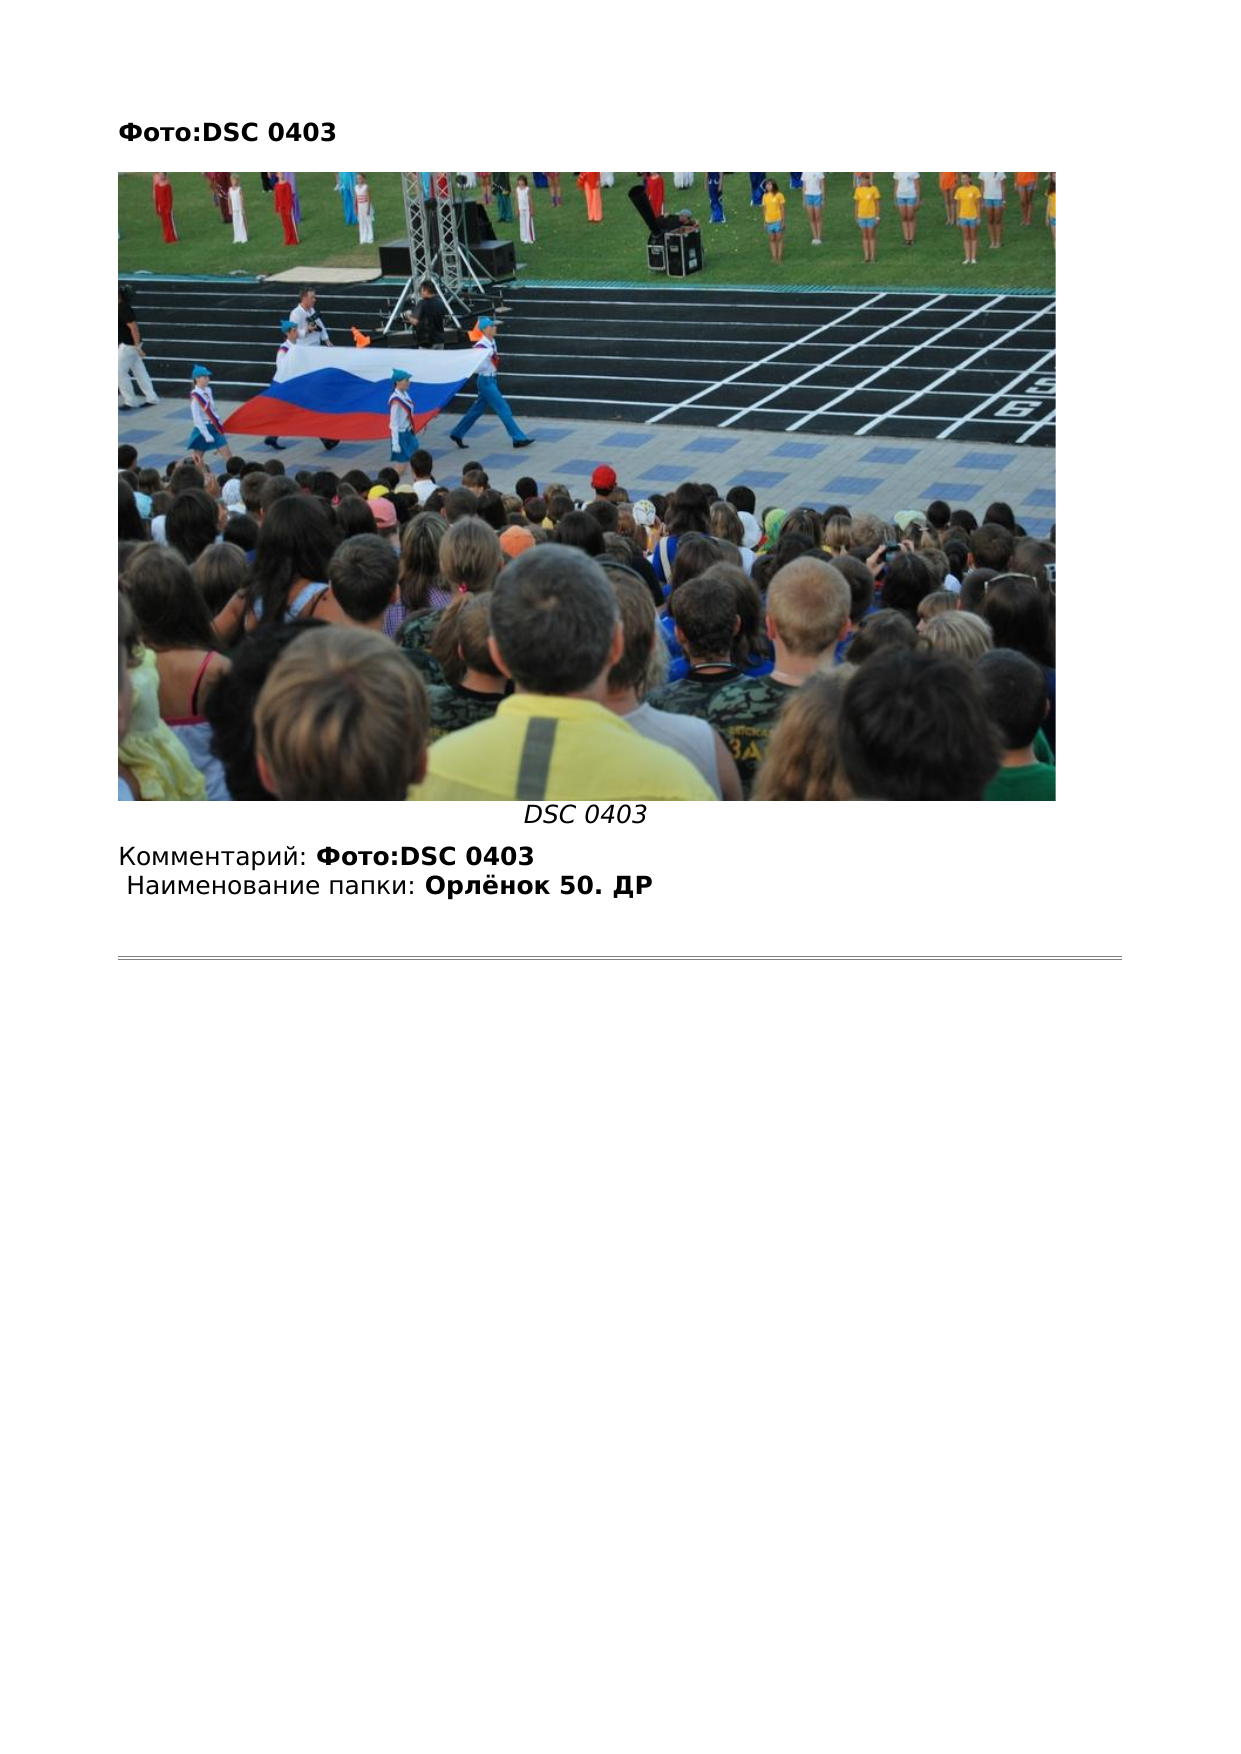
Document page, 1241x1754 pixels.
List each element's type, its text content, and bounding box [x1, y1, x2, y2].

text DSC 0403 [118, 801, 1056, 829]
picture [118, 172, 1056, 801]
text Комментарий: Фото:DSC 0403 Наименование папки: Орлёнок 50. ДР [118, 842, 1122, 929]
subtitle Фото:DSC 0403 [118, 118, 1122, 147]
